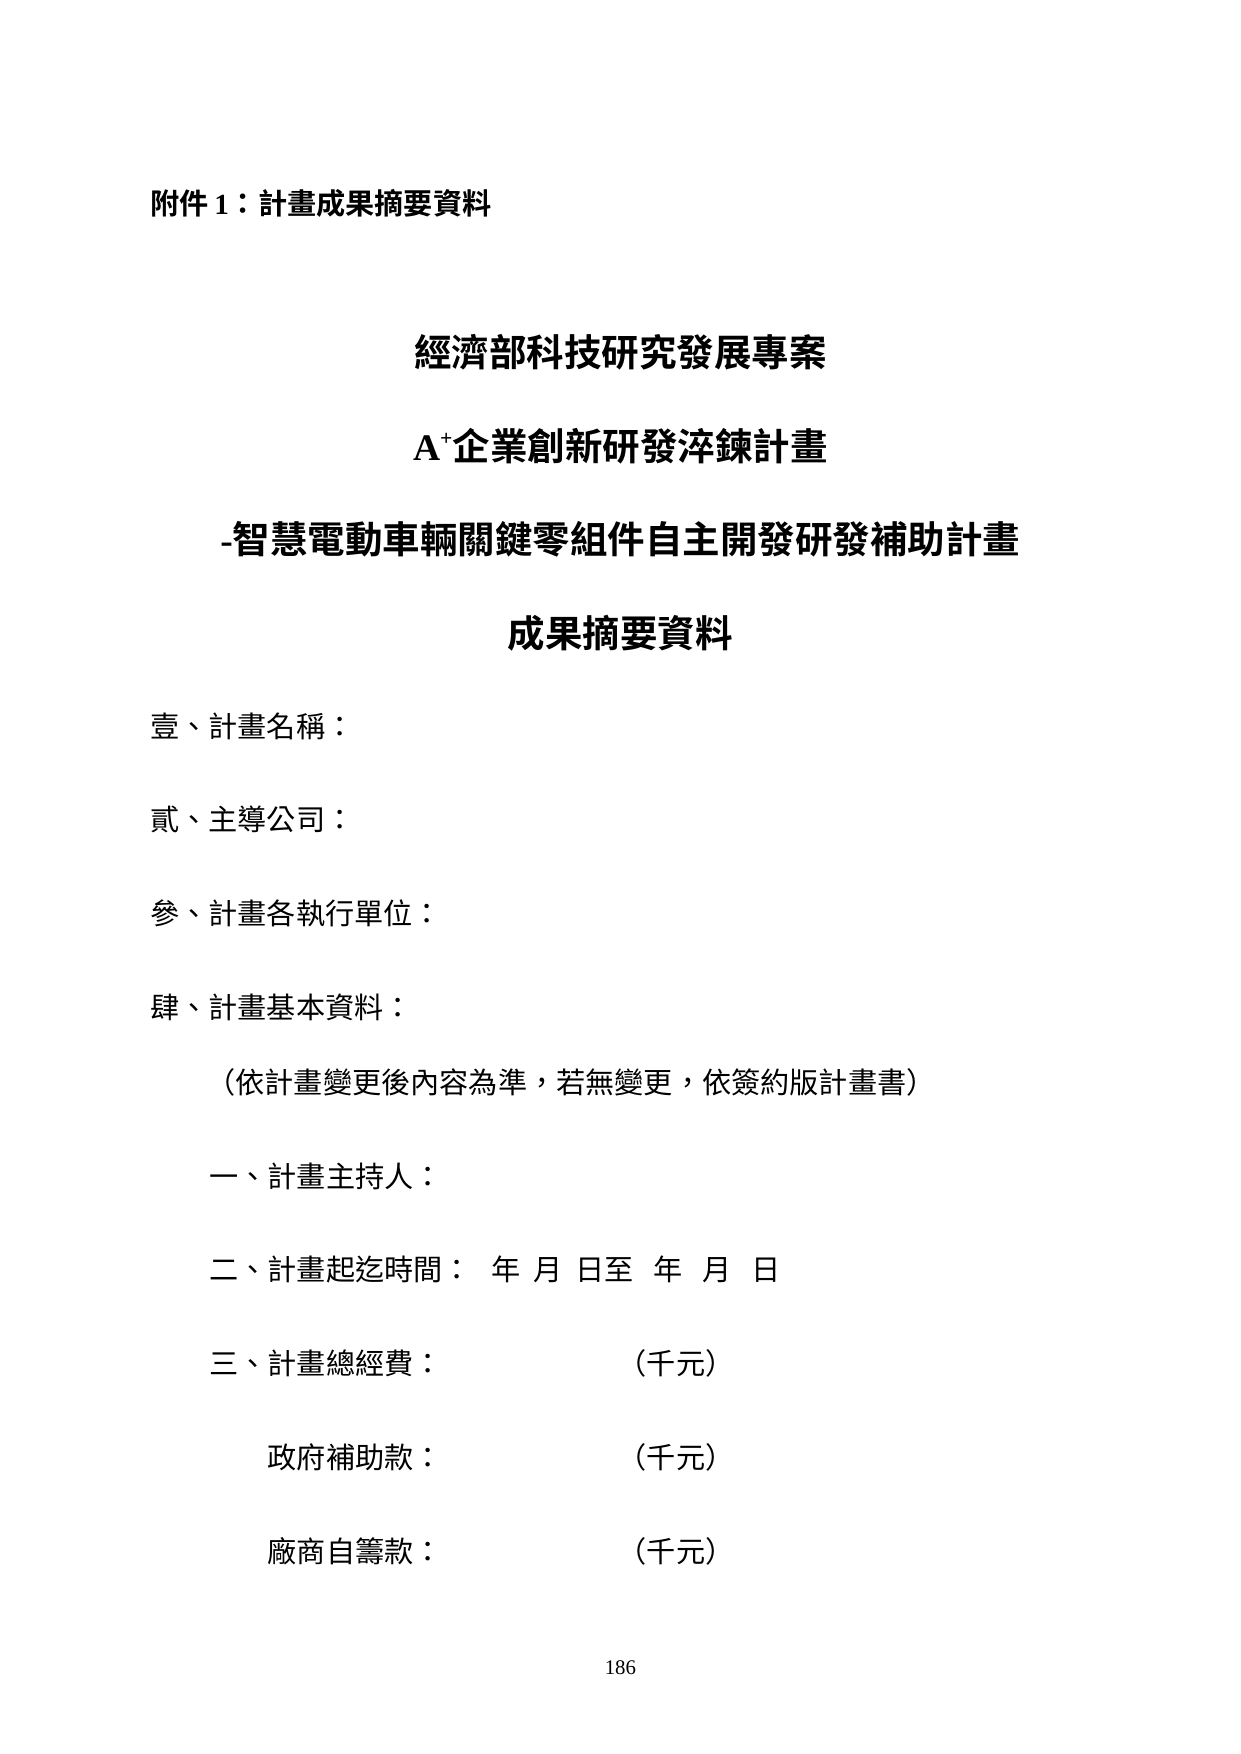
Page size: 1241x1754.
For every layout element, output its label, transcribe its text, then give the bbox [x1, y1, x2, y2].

text 肆、計畫基本資料： （依計畫變更後內容為準，若無變更，依簽約版計畫書） [150, 968, 1090, 1118]
text 參、計畫各執行單位： [150, 874, 1090, 949]
text 附件一：計畫成果摘要資料 [150, 164, 1090, 239]
text 壹、計畫名稱： [150, 687, 1090, 762]
text 廠商自籌款： （千元） [206, 1512, 1090, 1587]
text 政府補助款： （千元） [206, 1418, 1090, 1493]
text 經濟部科技研究發展專案 [150, 313, 1090, 388]
text 一、計畫主持人： [206, 1137, 1090, 1212]
text 三、計畫總經費： （千元） [206, 1324, 1090, 1399]
text 貳、主導公司： [150, 781, 1090, 856]
text A+企業創新研發淬鍊計畫 [150, 406, 1090, 481]
text 二、計畫起迄時間： 年 月 日至 年 月 日 [206, 1231, 1090, 1306]
text -智慧電動車輛關鍵零組件自主開發研發補助計畫 [150, 500, 1090, 575]
text 成果摘要資料 [150, 593, 1090, 668]
